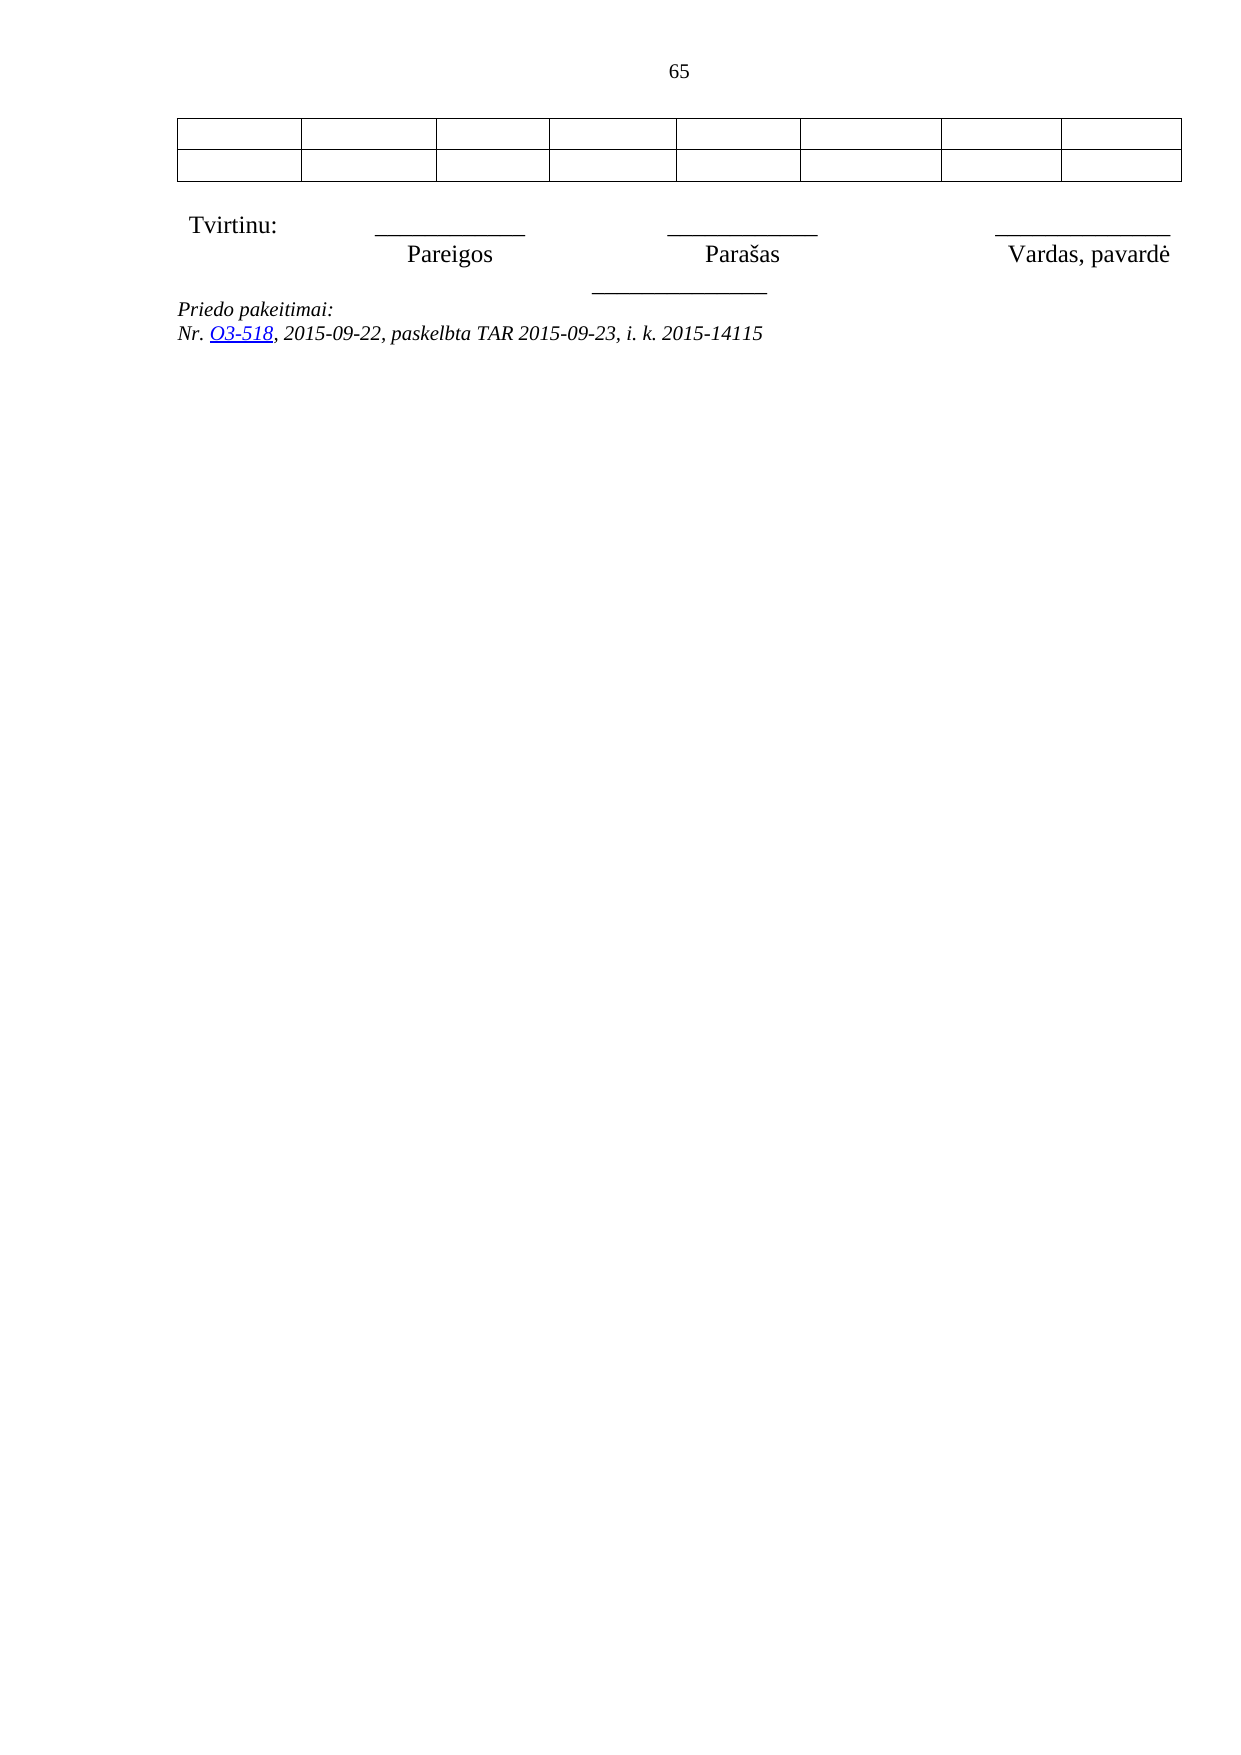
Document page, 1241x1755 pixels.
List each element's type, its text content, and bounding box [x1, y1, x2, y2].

table_cell [677, 119, 800, 149]
table_cell [1062, 150, 1181, 181]
table_cell [550, 150, 676, 181]
text Nr. O3-518, 2015-09-22, paskelbta TAR 2015-09-23, i. k. 2015-14115 [177, 321, 1181, 345]
table_cell [801, 150, 941, 181]
table_cell [550, 119, 676, 149]
table_cell [437, 150, 549, 181]
table_header ____________ Pareigos [304, 210, 596, 268]
table_cell [302, 119, 436, 149]
table_cell [677, 150, 800, 181]
table_cell [801, 119, 941, 149]
table_header ______________ Vardas, pavardė [889, 210, 1181, 268]
table_cell [302, 150, 436, 181]
table_cell [178, 150, 301, 181]
table_cell [178, 119, 301, 149]
text ______________ [177, 268, 1181, 297]
text Priedo pakeitimai: [177, 297, 1181, 321]
table_header ____________ Parašas [596, 210, 888, 268]
table_cell [942, 119, 1061, 149]
table_header Tvirtinu: [177, 210, 304, 268]
table_cell [437, 119, 549, 149]
table_cell [942, 150, 1061, 181]
table_cell [1062, 119, 1181, 149]
